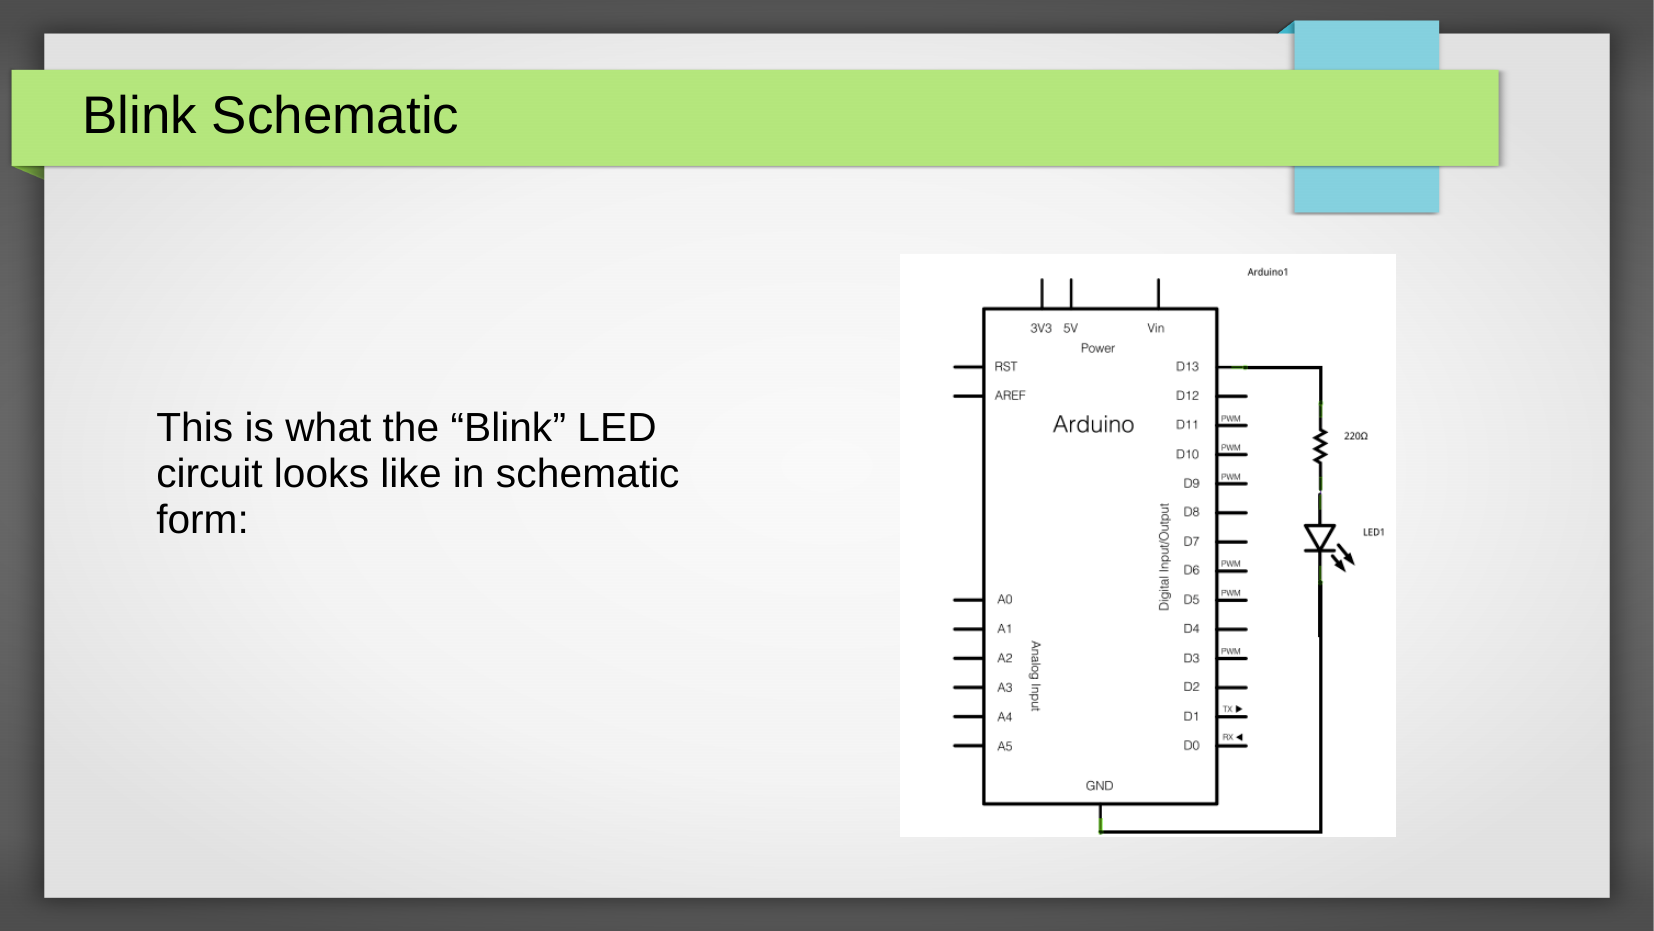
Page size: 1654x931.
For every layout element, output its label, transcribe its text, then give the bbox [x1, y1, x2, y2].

title Blink Schematic [82, 70, 1264, 160]
list This is what the “Blink” LED circuit looks like in schematic form: [82, 221, 736, 761]
picture [0, 0, 1654, 931]
